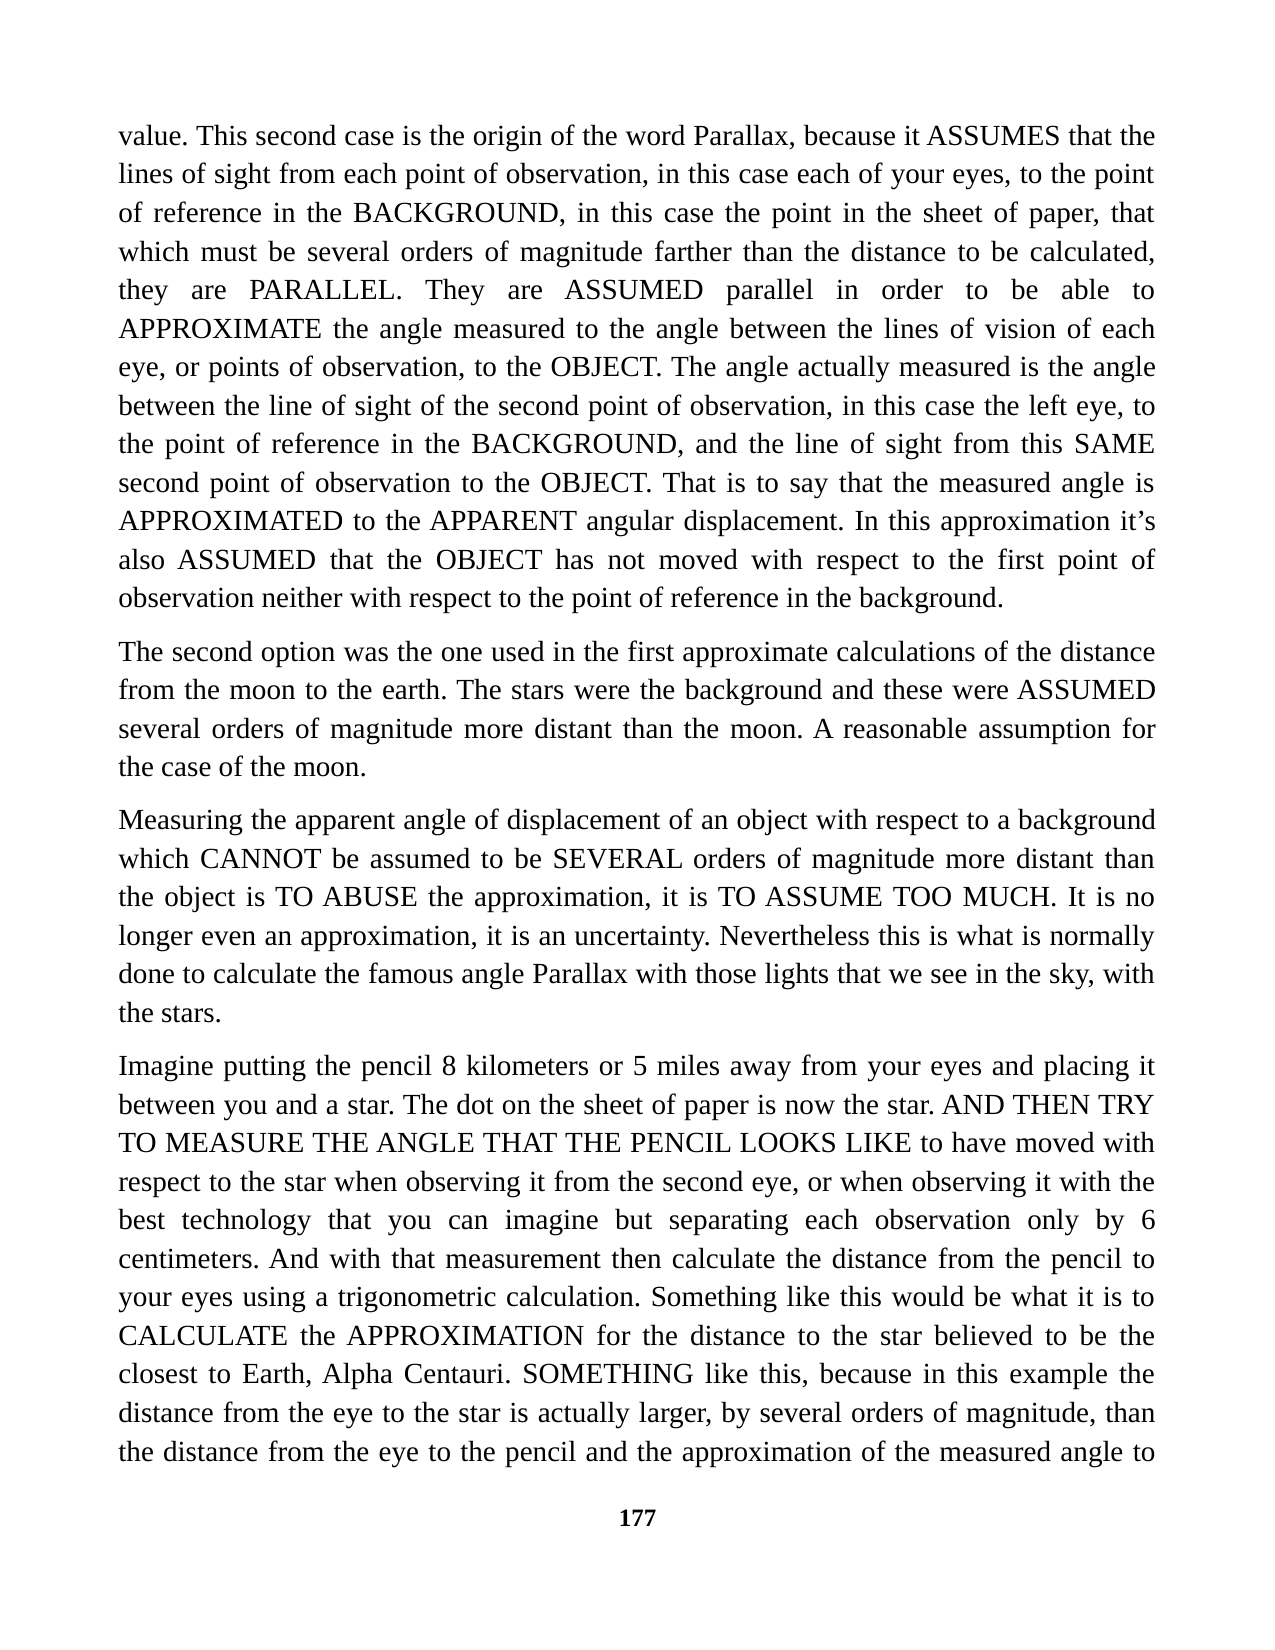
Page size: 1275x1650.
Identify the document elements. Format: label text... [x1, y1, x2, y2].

text Imagine putting the pencil 8 kilometers or 5 miles away from your eyes and placing it between you and a star. The dot on the sheet of paper is now the star. AND THEN TRY TO MEASURE THE ANGLE THAT THE PENCIL LOOKS LIKE to have moved with respect to the star when observing it from the second eye, or when observing it with the best technology that you can imagine but separating each observation only by 6 centimeters. And with that measurement then calculate the distance from the pencil to your eyes using a trigonometric calculation. Something like this would be what it is to CALCULATE the APPROXIMATION for the distance to the star believed to be the closest to Earth, Alpha Centauri. SOMETHING like this, because in this example the distance from the eye to the star is actually larger, by several orders of magnitude, than the distance from the eye to the pencil and the approximation of the measured angle to [118, 1048, 1157, 1467]
text Measuring the apparent angle of displacement of an object with respect to a background which CANNOT be assumed to be SEVERAL orders of magnitude more distant than the object is TO ABUSE the approximation, it is TO ASSUME TOO MUCH. It is no longer even an approximation, it is an uncertainty. Nevertheless this is what is normally done to calculate the famous angle Parallax with those lights that we see in the sky, with the stars. [118, 802, 1157, 1029]
text value. This second case is the origin of the word Parallax, because it ASSUMES that the lines of sight from each point of observation, in this case each of your eyes, to the point of reference in the BACKGROUND, in this case the point in the sheet of paper, that which must be several orders of magnitude farther than the distance to be calculated, they are PARALLEL. They are ASSUMED parallel in order to be able to APPROXIMATE the angle measured to the angle between the lines of vision of each eye, or points of observation, to the OBJECT. The angle actually measured is the angle between the line of sight of the second point of observation, in this case the left eye, to the point of reference in the BACKGROUND, and the line of sight from this SAME second point of observation to the OBJECT. That is to say that the measured angle is APPROXIMATED to the APPARENT angular displacement. In this approximation it’s also ASSUMED that the OBJECT has not moved with respect to the first point of observation neither with respect to the point of reference in the background. [118, 118, 1157, 614]
text The second option was the one used in the first approximate calculations of the distance from the moon to the earth. The stars were the background and these were ASSUMED several orders of magnitude more distant than the moon. A reasonable assumption for the case of the moon. [118, 634, 1157, 783]
